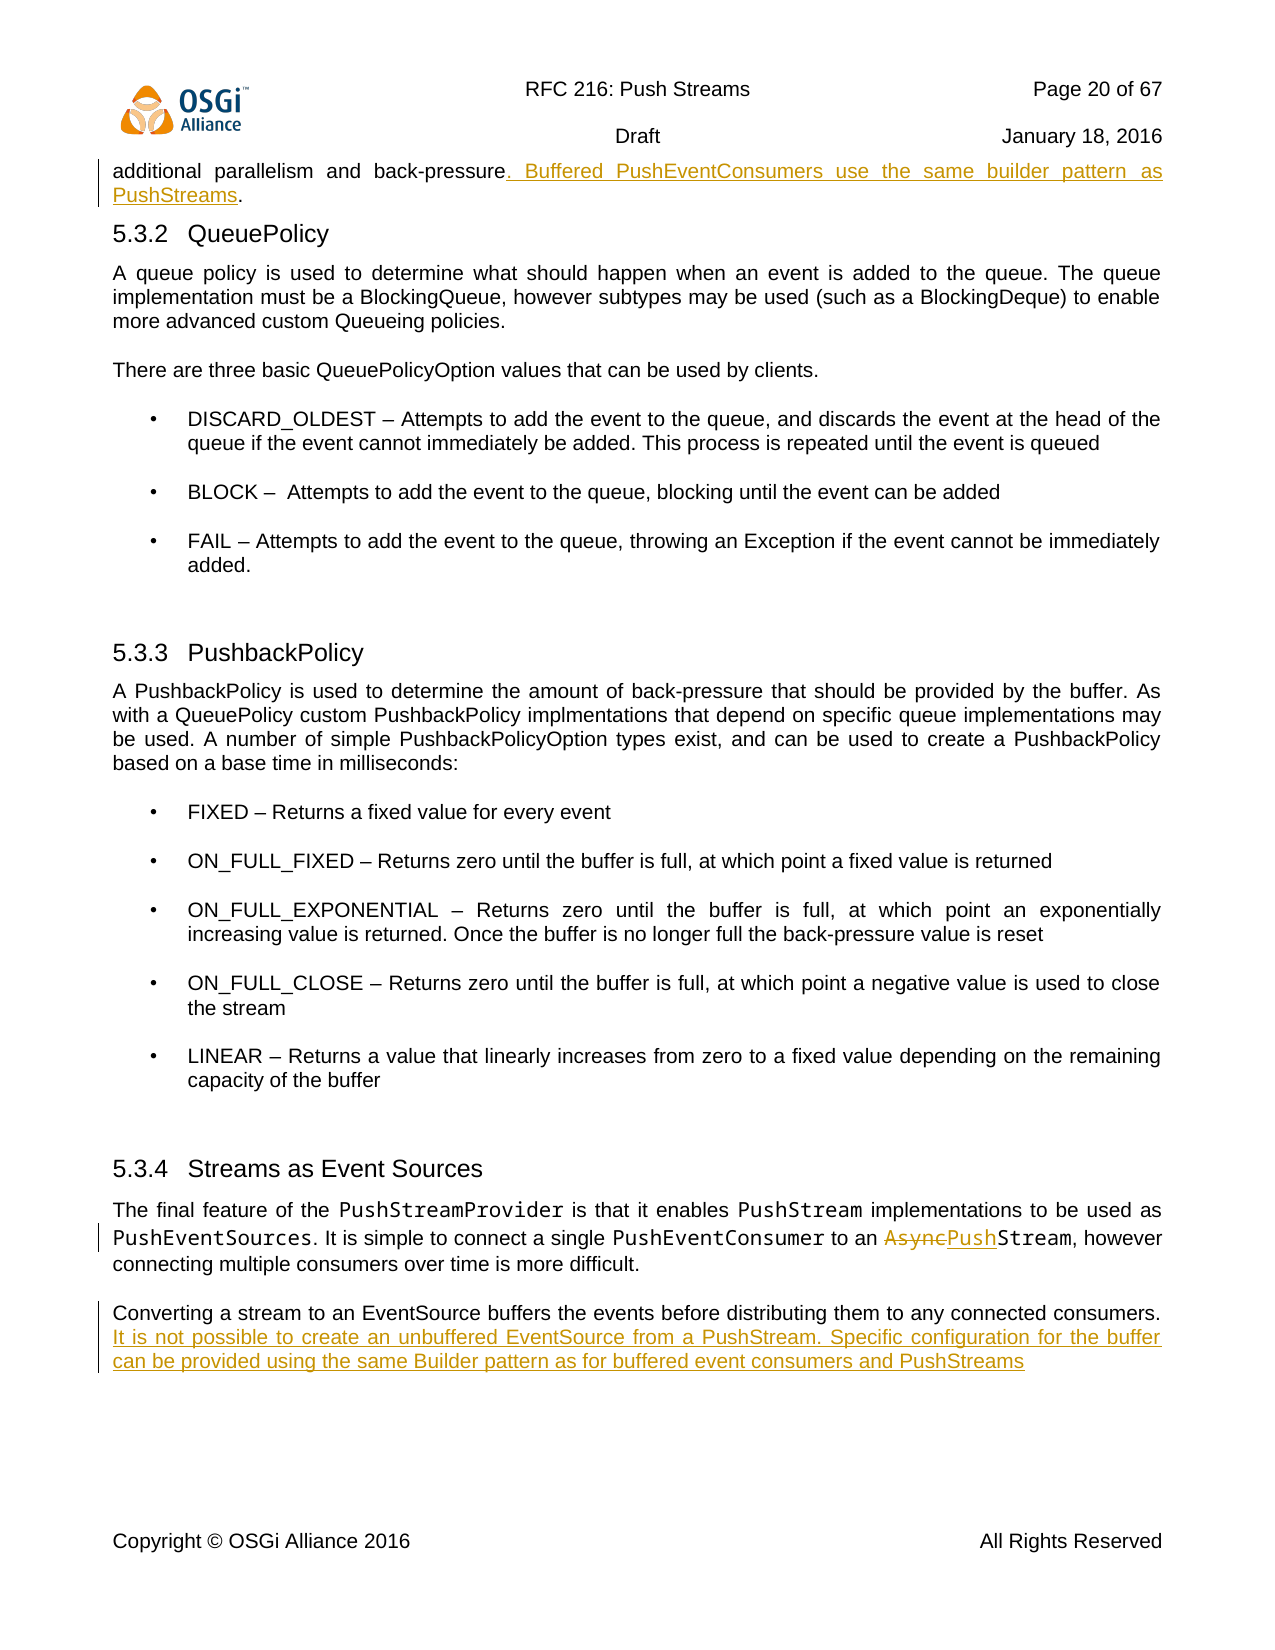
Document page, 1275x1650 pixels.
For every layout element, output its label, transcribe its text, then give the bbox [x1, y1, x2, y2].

text A queue policy is used to determine what should happen when an event is added to the queue. The queue implementation must be a BlockingQueue, however subtypes may be used (such as a BlockingDeque) to enable more advanced custom Queueing policies. [112, 261, 1162, 332]
text There are three basic QueuePolicyOption values that can be used by clients. [112, 357, 1162, 381]
subtitle PushbackPolicy [112, 638, 1162, 667]
list ON_FULL_EXPONENTIAL – Returns zero until the buffer is full, at which point an exponentially increasing value is returned. Once the buffer is no longer full the back-pressure value is reset [150, 898, 1162, 946]
list FAIL – Attempts to add the event to the queue, throwing an Exception if the event cannot be immediately added. [150, 528, 1162, 577]
text A PushbackPolicy is used to determine the amount of back-pressure that should be provided by the buffer. As with a QueuePolicy custom PushbackPolicy implmentations that depend on specific queue implementations may be used. A number of simple PushbackPolicyOption types exist, and can be used to create a PushbackPolicy based on a base time in milliseconds: [112, 679, 1162, 775]
list ON_FULL_CLOSE – Returns zero until the buffer is full, at which point a negative value is used to close the stream [150, 971, 1162, 1019]
subtitle QueuePolicy [112, 219, 1162, 248]
list ON_FULL_FIXED – Returns zero until the buffer is full, at which point a fixed value is returned [150, 849, 1162, 873]
text Converting a stream to an EventSource buffers the events before distributing them to any connected consumers. It is not possible to create an unbuffered EventSource from a PushStream. Specific configuration for the buffer [112, 1301, 1162, 1346]
subtitle Streams as Event Sources [112, 1154, 1162, 1182]
list LINEAR – Returns a value that linearly increases from zero to a fixed value depending on the remaining capacity of the buffer [150, 1044, 1162, 1092]
list DISCARD_OLDEST – Attempts to add the event to the queue, and discards the event at the head of the queue if the event cannot immediately be added. This process is repeated until the event is queued [150, 406, 1162, 454]
text additional parallelism and back-pressure. Buffered PushEventConsumers use the same builder pattern as PushStreams. [112, 159, 1162, 207]
picture [113, 78, 257, 142]
list FIXED – Returns a fixed value for every event [150, 800, 1162, 824]
list BLOCK – Attempts to add the event to the queue, blocking until the event can be added [150, 479, 1162, 503]
text The final feature of the PushStreamProvider is that it enables PushStream implementations to be used as PushEventSources. It is simple to connect a single PushEventConsumer to an PushStream, however connecting multiple consumers over time is more difficult. [112, 1195, 1162, 1276]
text can be provided using the same Builder pattern as for buffered event consumers and PushStreams [112, 1347, 1162, 1373]
